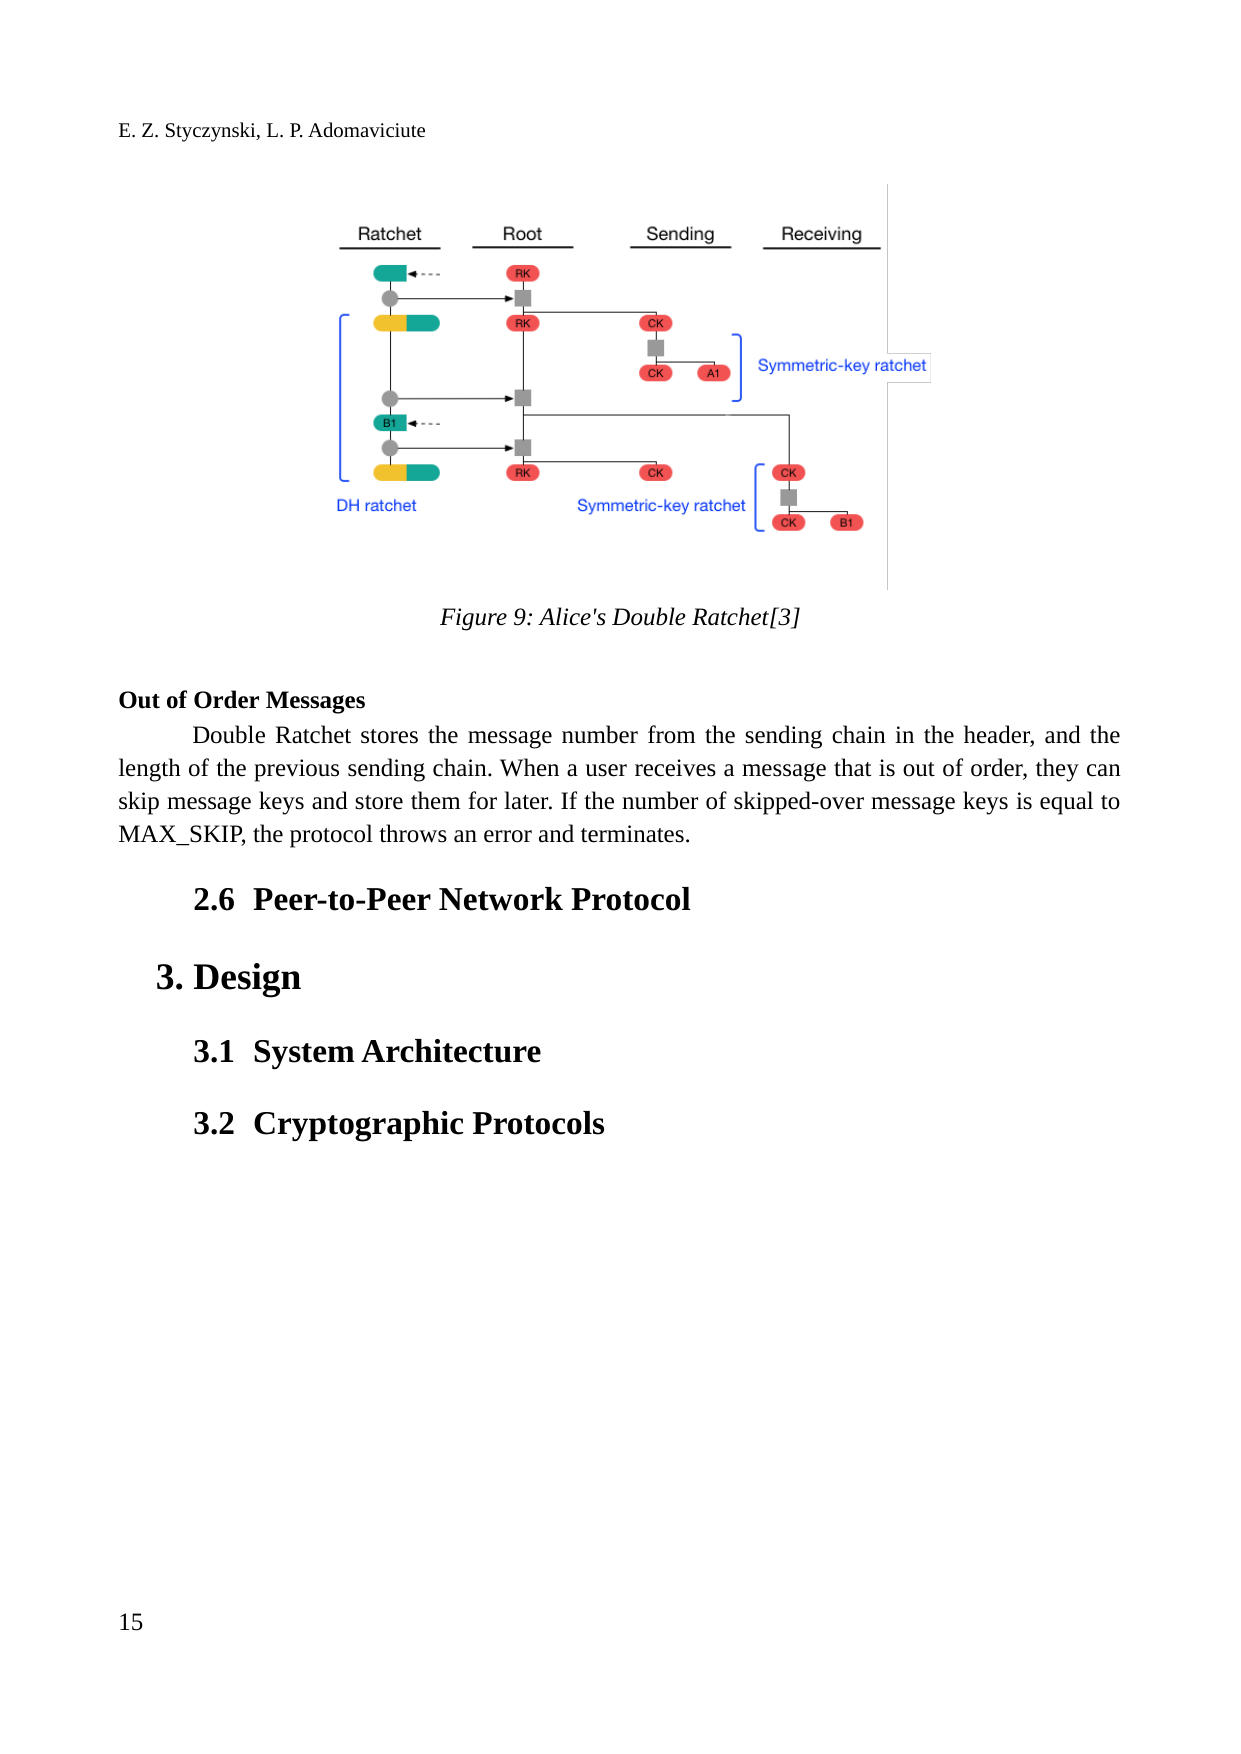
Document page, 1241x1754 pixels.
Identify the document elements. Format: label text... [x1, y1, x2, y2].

text Figure 9: Alice's Double Ratchet[3] [309, 590, 932, 631]
subtitle Peer-to-Peer Network Protocol [193, 879, 1122, 917]
subtitle Out of Order Messages [118, 685, 1122, 713]
subtitle Design [156, 955, 1122, 998]
subtitle System Architecture [193, 1031, 1122, 1069]
subtitle Cryptographic Protocols [193, 1103, 1122, 1141]
picture [308, 184, 932, 590]
text Double Ratchet stores the message number from the sending chain in the header, and the length of the previous sending chain. When a user receives a message that is out of order, they can skip message keys and store them for later. If the number of skipped-over message keys is equal to MAX_SKIP, the protocol throws an error and terminates. [118, 720, 1122, 848]
